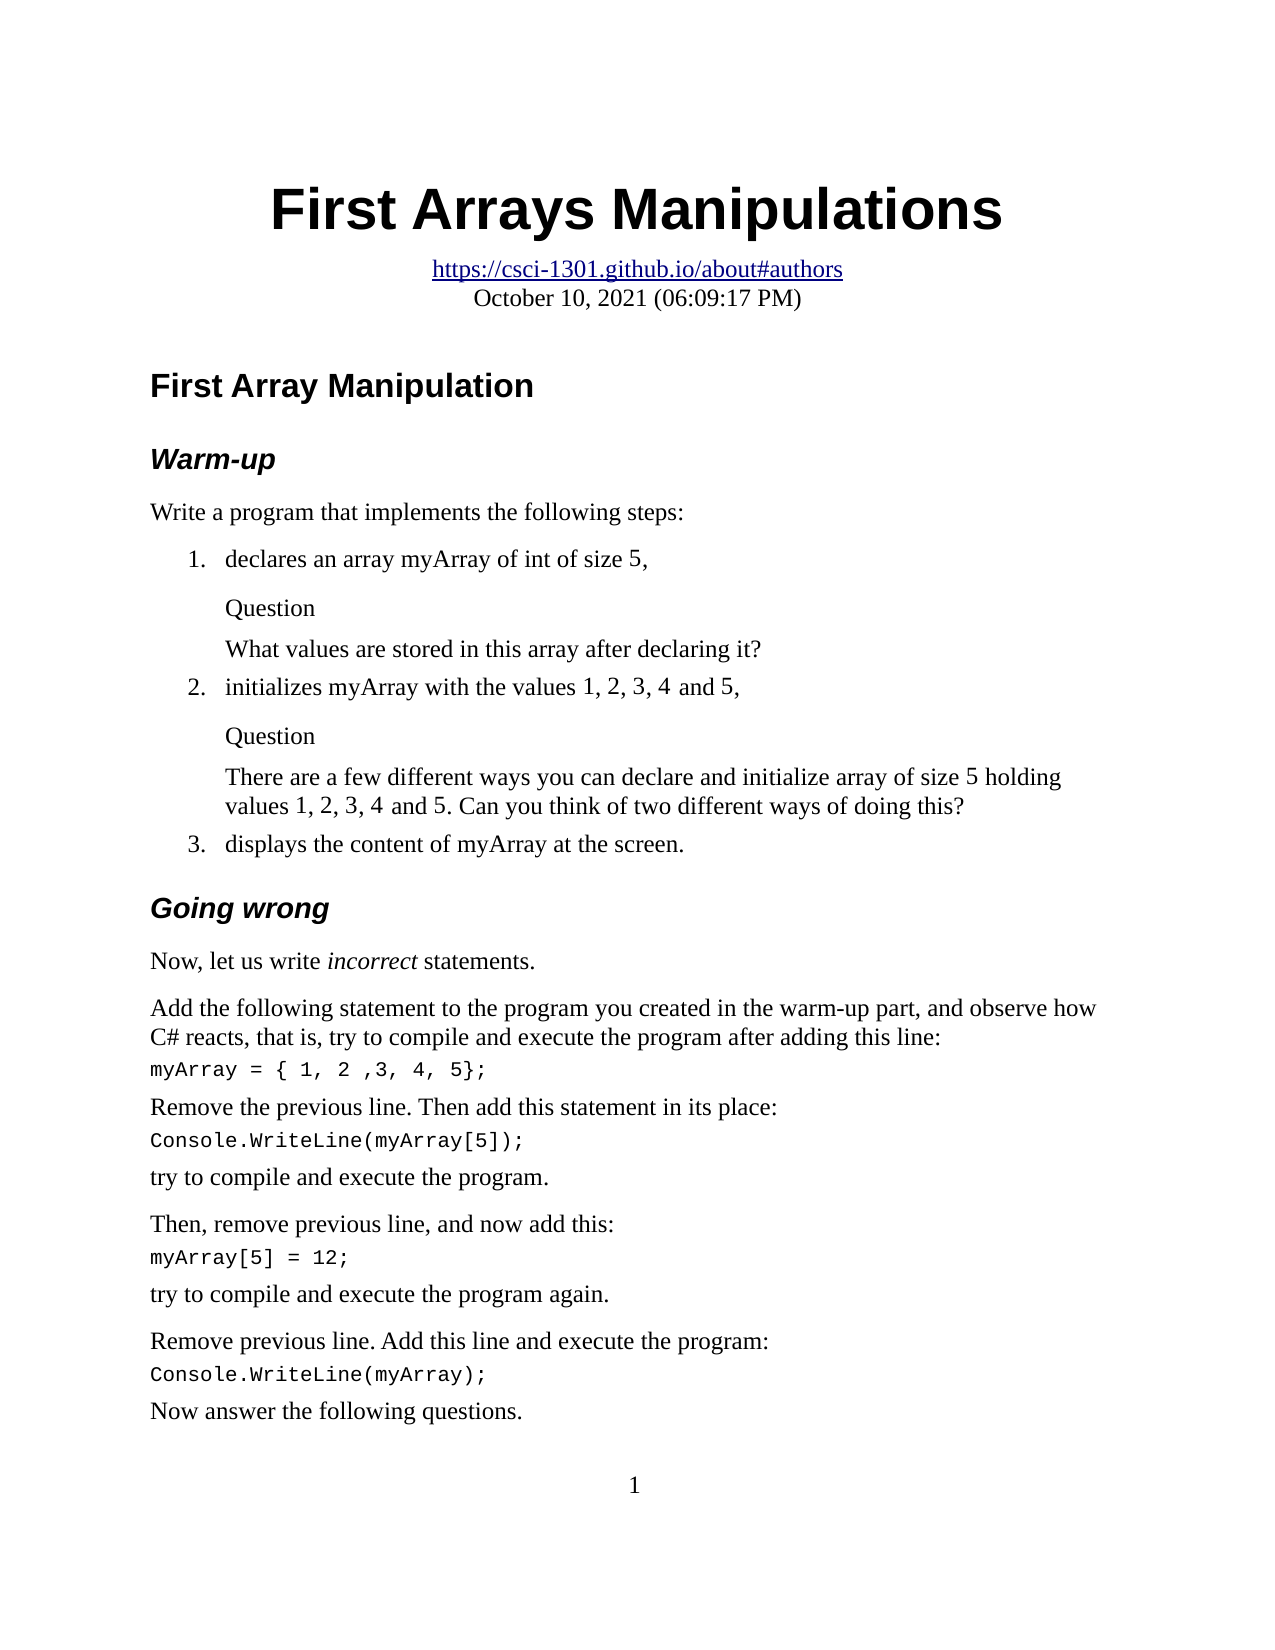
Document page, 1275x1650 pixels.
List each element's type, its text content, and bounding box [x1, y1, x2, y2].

text Write a program that implements the following steps: [150, 497, 1125, 526]
subtitle First Array Manipulation [150, 366, 1125, 404]
text Now, let us write incorrect statements. [150, 946, 1125, 975]
text Console.WriteLine(myArray); [150, 1364, 1125, 1387]
title First Arrays Manipulations [150, 175, 1125, 242]
list Question [187, 593, 1125, 622]
list displays the content of myArray at the screen. [187, 829, 1125, 857]
list What values are stored in this array after declaring it? [187, 634, 1125, 663]
text Then, remove previous line, and now add this: [150, 1209, 1125, 1238]
text try to compile and execute the program. [150, 1162, 1125, 1191]
text October 10, 2021 (06:09:17 PM) [150, 283, 1125, 312]
text https://csci-1301.github.io/about#authors [150, 254, 1125, 283]
subtitle Going wrong [150, 891, 1125, 925]
text Add the following statement to the program you created in the warm-up part, and observe how C# reacts, that is, try to compile and execute the program after adding this line: [150, 993, 1125, 1051]
list Question [187, 721, 1125, 750]
text Remove previous line. Add this line and execute the program: [150, 1326, 1125, 1355]
text myArray = { 1, 2 ,3, 4, 5}; [150, 1059, 1125, 1083]
list There are a few different ways you can declare and initialize array of size holding values , , , and . Can you think of two different ways of doing this? [187, 762, 1125, 820]
text Remove the previous line. Then add this statement in its place: [150, 1092, 1125, 1121]
list initializes myArray with the values , , , and , [187, 672, 1125, 701]
text Console.WriteLine(myArray[5]); [150, 1130, 1125, 1153]
text Now answer the following questions. [150, 1396, 1125, 1425]
text myArray[5] = 12; [150, 1247, 1125, 1270]
subtitle Warm-up [150, 442, 1125, 476]
list declares an array myArray of int of size , [187, 544, 1125, 572]
text try to compile and execute the program again. [150, 1279, 1125, 1308]
